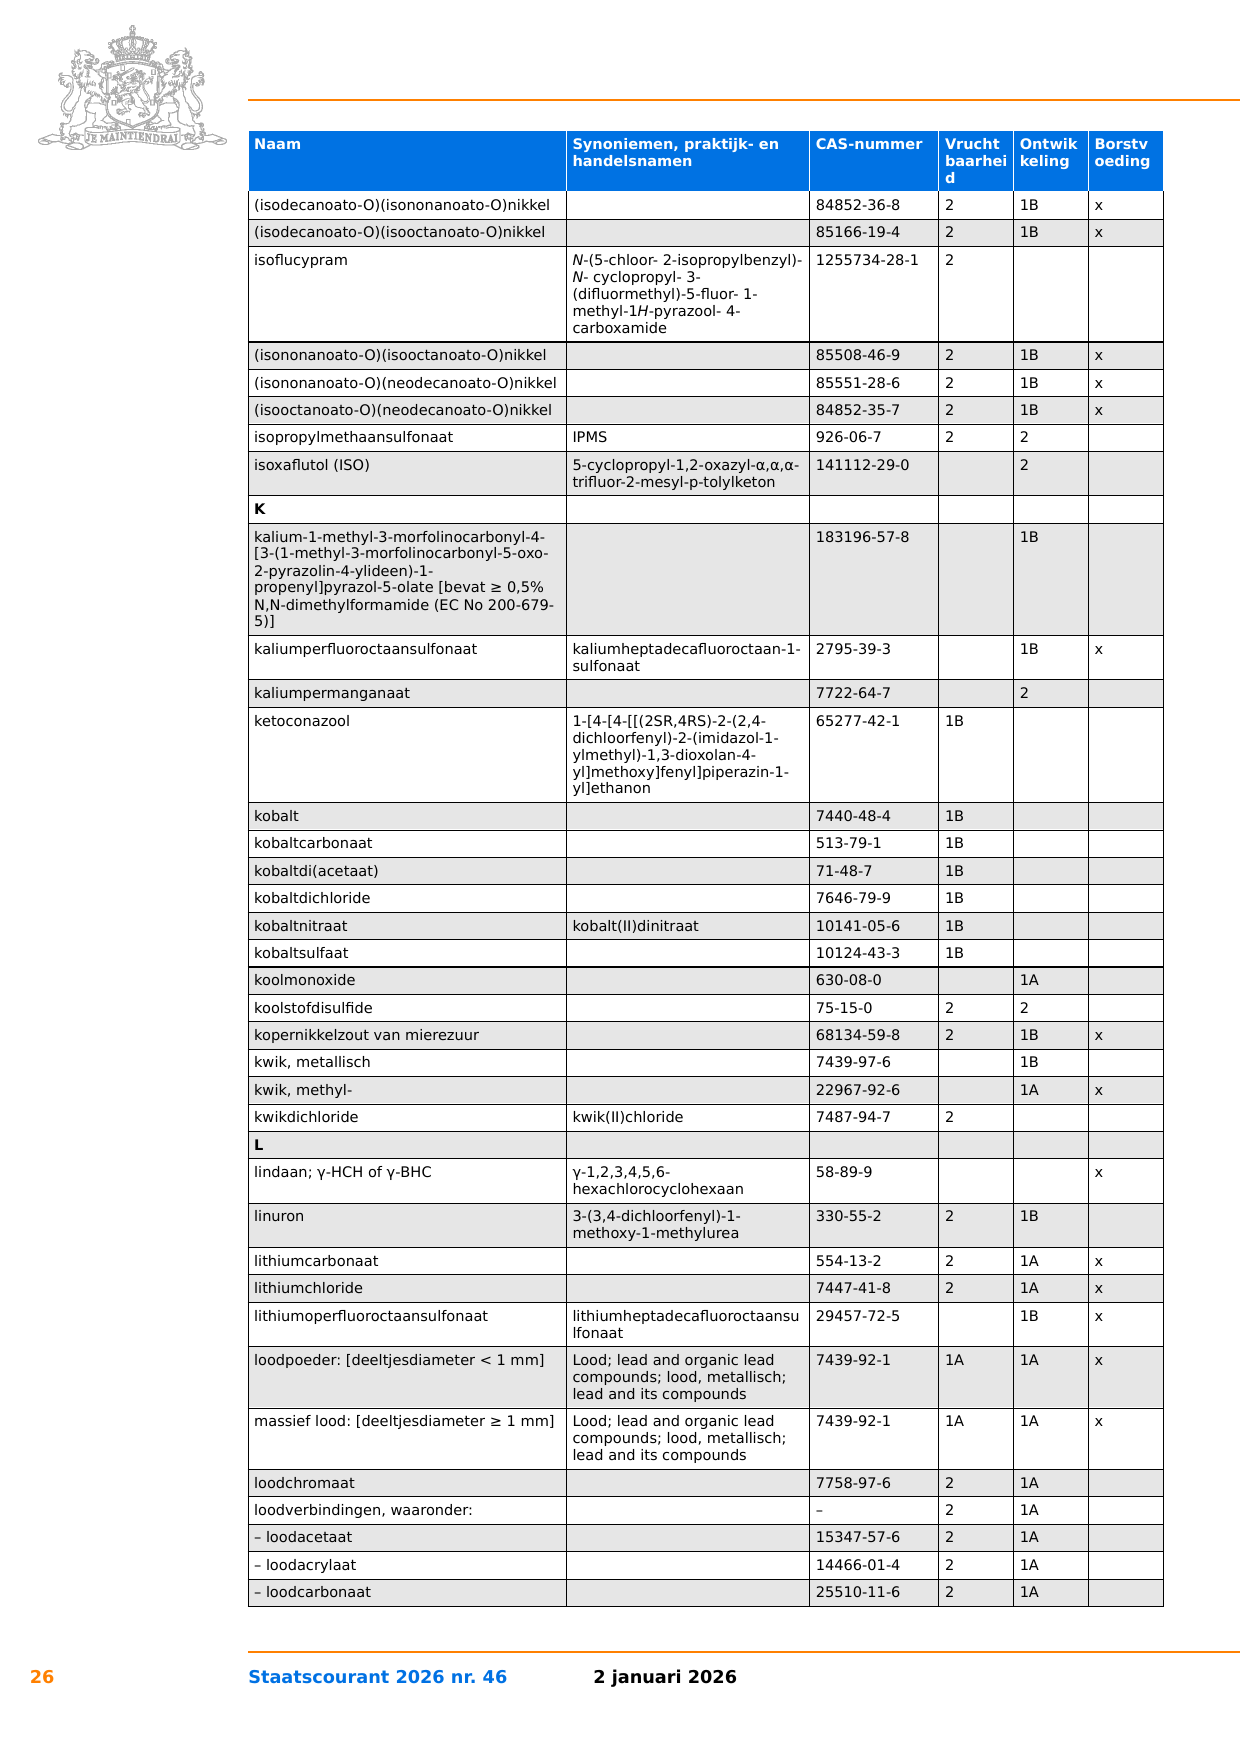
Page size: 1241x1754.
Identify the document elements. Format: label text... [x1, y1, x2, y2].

table_cell [1089, 885, 1163, 912]
table_cell kobaltsulfaat [249, 940, 566, 966]
table_cell 2 [1014, 452, 1088, 495]
table_cell 7758-97-6 [810, 1470, 938, 1496]
table_cell kaliumperfluoroctaansulfonaat [249, 636, 566, 679]
table_cell [1089, 1050, 1163, 1076]
table_cell 1B [939, 803, 1013, 829]
table_cell x [1089, 1022, 1163, 1049]
table_cell x [1089, 1248, 1163, 1274]
table_cell 1A [1014, 1347, 1088, 1407]
table_cell 2 [1014, 995, 1088, 1021]
table_cell 330-55-2 [810, 1204, 938, 1247]
table_cell 85166-19-4 [810, 220, 938, 246]
table_cell [567, 1050, 809, 1076]
table_cell [567, 343, 809, 369]
table_cell 2 [1014, 680, 1088, 707]
table_cell 1A [1014, 1552, 1088, 1578]
table_cell (isononanoato-O)(neodecanoato-O)nikkel [249, 370, 566, 396]
table_cell 7646-79-9 [810, 885, 938, 912]
picture [38, 25, 227, 150]
table_cell – loodacrylaat [249, 1552, 566, 1578]
table_cell lithiumchloride [249, 1275, 566, 1302]
table_cell linuron [249, 1204, 566, 1247]
table_cell [1089, 247, 1163, 341]
table_cell γ-1,2,3,4,5,6-hexachlorocyclohexaan [567, 1159, 809, 1203]
table_cell 25510-11-6 [810, 1580, 938, 1606]
table_cell 7439-97-6 [810, 1050, 938, 1076]
table_cell [567, 1275, 809, 1302]
table_cell 1B [1014, 1204, 1088, 1247]
table_cell 7487-94-7 [810, 1105, 938, 1131]
table_cell kaliumpermanganaat [249, 680, 566, 707]
table_cell 513-79-1 [810, 831, 938, 857]
table_header Synoniemen, praktijk- en handelsnamen [567, 131, 809, 191]
table_cell 2 [939, 397, 1013, 423]
table_cell lithiumoperfluoroctaansulfonaat [249, 1303, 566, 1346]
table_cell [1089, 425, 1163, 451]
table_cell [1089, 968, 1163, 994]
table_cell kwik, metallisch [249, 1050, 566, 1076]
table_cell x [1089, 192, 1163, 219]
table_cell [1089, 1525, 1163, 1551]
table_cell [1014, 913, 1088, 939]
table_cell [1014, 708, 1088, 802]
table_cell [567, 968, 809, 994]
table_cell 1B [939, 940, 1013, 966]
table_cell 7439-92-1 [810, 1347, 938, 1407]
table_cell – [810, 1497, 938, 1524]
table_cell 141112-29-0 [810, 452, 938, 495]
table_cell [1014, 1105, 1088, 1131]
table_cell 10141-05-6 [810, 913, 938, 939]
table_cell [1089, 831, 1163, 857]
table_cell 1A [1014, 1248, 1088, 1274]
table_cell x [1089, 343, 1163, 369]
table_cell kobalt(II)dinitraat [567, 913, 809, 939]
table_cell isoxaflutol (ISO) [249, 452, 566, 495]
table_cell kalium-1-methyl-3-morfolinocarbonyl-4-[3-(1-methyl-3-morfolinocarbonyl-5-oxo-2-pyrazolin-4-ylideen)-1-propenyl]pyrazol-5-olate [bevat ≥ 0,5% N,N-dimethylformamide (EC No 200-679-5)] [249, 524, 566, 635]
table_cell [567, 1470, 809, 1496]
table_cell 1A [939, 1409, 1013, 1469]
table_cell [939, 524, 1013, 635]
table_cell [939, 1132, 1013, 1158]
table_cell 71-48-7 [810, 858, 938, 884]
table_cell [1089, 1132, 1163, 1158]
table_cell [939, 680, 1013, 707]
table_cell [567, 995, 809, 1021]
table_cell 2 [939, 1022, 1013, 1049]
table_cell [939, 496, 1013, 523]
table_cell [1089, 496, 1163, 523]
table_cell kobaltnitraat [249, 913, 566, 939]
table_cell [567, 1580, 809, 1606]
table_cell massief lood: [deeltjesdiameter ≥ 1 mm] [249, 1409, 566, 1469]
table_cell kobaltcarbonaat [249, 831, 566, 857]
table_cell 1255734-28-1 [810, 247, 938, 341]
table_cell [567, 524, 809, 635]
table_cell 630-08-0 [810, 968, 938, 994]
table_cell x [1089, 1409, 1163, 1469]
table_cell [939, 1050, 1013, 1076]
table_cell [1089, 452, 1163, 495]
table_cell x [1089, 1077, 1163, 1103]
table_cell – loodcarbonaat [249, 1580, 566, 1606]
table_cell 1B [939, 708, 1013, 802]
table_cell isoflucypram [249, 247, 566, 341]
table_cell 1A [1014, 1525, 1088, 1551]
table_cell [1089, 995, 1163, 1021]
table_cell 1A [1014, 1580, 1088, 1606]
table_cell 2 [939, 247, 1013, 341]
table_cell [1089, 913, 1163, 939]
table_cell [567, 803, 809, 829]
table_cell [567, 370, 809, 396]
table_cell 2 [939, 192, 1013, 219]
table_cell (isononanoato-O)(isooctanoato-O)nikkel [249, 343, 566, 369]
table_cell 15347-57-6 [810, 1525, 938, 1551]
table_cell 14466-01-4 [810, 1552, 938, 1578]
table_cell [1014, 940, 1088, 966]
table_cell 1B [1014, 397, 1088, 423]
table_cell x [1089, 370, 1163, 396]
table_cell loodpoeder: [deeltjesdiameter < 1 mm] [249, 1347, 566, 1407]
table_cell 1B [1014, 1303, 1088, 1346]
table_cell [567, 1022, 809, 1049]
table_cell lithiumcarbonaat [249, 1248, 566, 1274]
table_cell [1089, 803, 1163, 829]
table_cell 2 [939, 1105, 1013, 1131]
table_cell [567, 496, 809, 523]
table_cell 1A [1014, 1275, 1088, 1302]
table_cell (isodecanoato-O)(isononanoato-O)nikkel [249, 192, 566, 219]
table_cell [1089, 858, 1163, 884]
table_cell [1089, 524, 1163, 635]
table_cell [1014, 831, 1088, 857]
table_cell 2 [939, 220, 1013, 246]
table_cell [1089, 708, 1163, 802]
table_cell 22967-92-6 [810, 1077, 938, 1103]
table_cell 2 [939, 1580, 1013, 1606]
table_cell 65277-42-1 [810, 708, 938, 802]
table_cell [567, 397, 809, 423]
table_cell 2 [939, 1275, 1013, 1302]
table_cell 1B [939, 858, 1013, 884]
table_cell 1B [1014, 1050, 1088, 1076]
table_cell 58-89-9 [810, 1159, 938, 1203]
table_cell 1A [1014, 1497, 1088, 1524]
table_cell [567, 940, 809, 966]
table_cell x [1089, 1347, 1163, 1407]
table_cell [939, 968, 1013, 994]
table_header Naam [249, 131, 566, 191]
table_cell [1014, 1159, 1088, 1203]
table_cell [567, 885, 809, 912]
table_cell 5-cyclopropyl-1,2-oxazyl-α,α,α-trifluor-2-mesyl-p-tolylketon [567, 452, 809, 495]
table_cell [810, 496, 938, 523]
table_cell 1B [1014, 343, 1088, 369]
table_cell 2 [939, 1470, 1013, 1496]
table_cell 1B [939, 831, 1013, 857]
table_cell 10124-43-3 [810, 940, 938, 966]
table_cell 84852-36-8 [810, 192, 938, 219]
table_cell kwik, methyl- [249, 1077, 566, 1103]
table_cell lithiumheptadecafluoroctaansulfonaat [567, 1303, 809, 1346]
table_cell [567, 858, 809, 884]
table_cell 7440-48-4 [810, 803, 938, 829]
table_cell 1A [1014, 1077, 1088, 1103]
table_cell 29457-72-5 [810, 1303, 938, 1346]
table_cell [567, 192, 809, 219]
table_cell kobalt [249, 803, 566, 829]
table_cell koolmonoxide [249, 968, 566, 994]
table_cell [1014, 496, 1088, 523]
table_cell 85551-28-6 [810, 370, 938, 396]
table_cell Lood; lead and organic lead compounds; lood, metallisch; lead and its compounds [567, 1347, 809, 1407]
table_cell kaliumheptadecafluoroctaan-1-sulfonaat [567, 636, 809, 679]
table_cell 75-15-0 [810, 995, 938, 1021]
table_header Vruchtbaarheid [939, 131, 1013, 191]
table_cell [1014, 1132, 1088, 1158]
table_cell [567, 1248, 809, 1274]
table_cell [1089, 1552, 1163, 1578]
table_header Ontwikkeling [1014, 131, 1088, 191]
table_cell [1014, 885, 1088, 912]
table_cell 85508-46-9 [810, 343, 938, 369]
table_cell [567, 1552, 809, 1578]
table_cell 2 [939, 1248, 1013, 1274]
table_cell 554-13-2 [810, 1248, 938, 1274]
table_cell K [249, 496, 566, 523]
table_cell 183196-57-8 [810, 524, 938, 635]
table_cell [567, 1525, 809, 1551]
table_cell [939, 452, 1013, 495]
table_cell 2 [1014, 425, 1088, 451]
table_cell [567, 1077, 809, 1103]
table_cell x [1089, 636, 1163, 679]
table_cell Lood; lead and organic lead compounds; lood, metallisch; lead and its compounds [567, 1409, 809, 1469]
table_cell [567, 1132, 809, 1158]
table_cell [1014, 247, 1088, 341]
table_cell loodverbindingen, waaronder: [249, 1497, 566, 1524]
table_cell 1B [1014, 1022, 1088, 1049]
table_cell 7447-41-8 [810, 1275, 938, 1302]
table_cell [567, 220, 809, 246]
table_cell 926-06-7 [810, 425, 938, 451]
table_cell [1089, 1580, 1163, 1606]
table_cell loodchromaat [249, 1470, 566, 1496]
table_cell 1B [1014, 220, 1088, 246]
table_cell 1A [1014, 1409, 1088, 1469]
table_cell lindaan; γ-HCH of γ-BHC [249, 1159, 566, 1203]
table_cell 2 [939, 1525, 1013, 1551]
table_cell [939, 1303, 1013, 1346]
table_cell [1089, 1470, 1163, 1496]
table_cell kobaltdichloride [249, 885, 566, 912]
table_cell [567, 680, 809, 707]
table_cell 2 [939, 425, 1013, 451]
table_header Borstvoeding [1089, 131, 1163, 191]
table_cell [1089, 1204, 1163, 1247]
table_cell ketoconazool [249, 708, 566, 802]
table_cell 84852-35-7 [810, 397, 938, 423]
table_cell x [1089, 220, 1163, 246]
table_cell [939, 636, 1013, 679]
table_cell 7439-92-1 [810, 1409, 938, 1469]
table_cell x [1089, 1159, 1163, 1203]
table_cell [1014, 858, 1088, 884]
table_cell (isodecanoato-O)(isooctanoato-O)nikkel [249, 220, 566, 246]
table_cell 2 [939, 1204, 1013, 1247]
table_cell x [1089, 1303, 1163, 1346]
table_cell [939, 1077, 1013, 1103]
table_cell [567, 1497, 809, 1524]
table_cell 1-[4-[4-[[(2SR,4RS)-2-(2,4-dichloorfenyl)-2-(imidazol-1-ylmethyl)-1,3-dioxolan-4-yl]methoxy]fenyl]piperazin-1-yl]ethanon [567, 708, 809, 802]
table_cell 2 [939, 1552, 1013, 1578]
table_cell 3-(3,4-dichloorfenyl)-1-methoxy-1-methylurea [567, 1204, 809, 1247]
table_cell 2 [939, 343, 1013, 369]
table_cell 1A [1014, 968, 1088, 994]
table_cell 68134-59-8 [810, 1022, 938, 1049]
table_cell [939, 1159, 1013, 1203]
table_cell 1B [939, 885, 1013, 912]
table_cell IPMS [567, 425, 809, 451]
table_cell 1A [939, 1347, 1013, 1407]
table_cell isopropylmethaansulfonaat [249, 425, 566, 451]
table_cell 1B [1014, 370, 1088, 396]
table_cell [1089, 1105, 1163, 1131]
table_cell [810, 1132, 938, 1158]
table_cell [1089, 940, 1163, 966]
table_cell 1B [1014, 524, 1088, 635]
table_cell [567, 831, 809, 857]
table_cell kwik(II)chloride [567, 1105, 809, 1131]
table_cell [1089, 680, 1163, 707]
table_cell L [249, 1132, 566, 1158]
table_cell kopernikkelzout van mierezuur [249, 1022, 566, 1049]
table_cell – loodacetaat [249, 1525, 566, 1551]
table_cell kobaltdi(acetaat) [249, 858, 566, 884]
table_cell N-(5-chloor- 2-isopropylbenzyl)-N- cyclopropyl- 3-(difluormethyl)-5-fluor- 1-methyl-1H-pyrazool- 4-carboxamide [567, 247, 809, 341]
table_cell x [1089, 1275, 1163, 1302]
table_cell 1B [939, 913, 1013, 939]
table_cell 1A [1014, 1470, 1088, 1496]
table_cell [1014, 803, 1088, 829]
table_cell 2795-39-3 [810, 636, 938, 679]
table_header CAS-nummer [810, 131, 938, 191]
table_cell (isooctanoato-O)(neodecanoato-O)nikkel [249, 397, 566, 423]
table_cell 7722-64-7 [810, 680, 938, 707]
table_cell koolstofdisulfide [249, 995, 566, 1021]
table_cell kwikdichloride [249, 1105, 566, 1131]
table_cell x [1089, 397, 1163, 423]
table_cell 2 [939, 1497, 1013, 1524]
table_cell 1B [1014, 636, 1088, 679]
table_cell [1089, 1497, 1163, 1524]
table_cell 2 [939, 995, 1013, 1021]
table_cell 1B [1014, 192, 1088, 219]
table_cell 2 [939, 370, 1013, 396]
